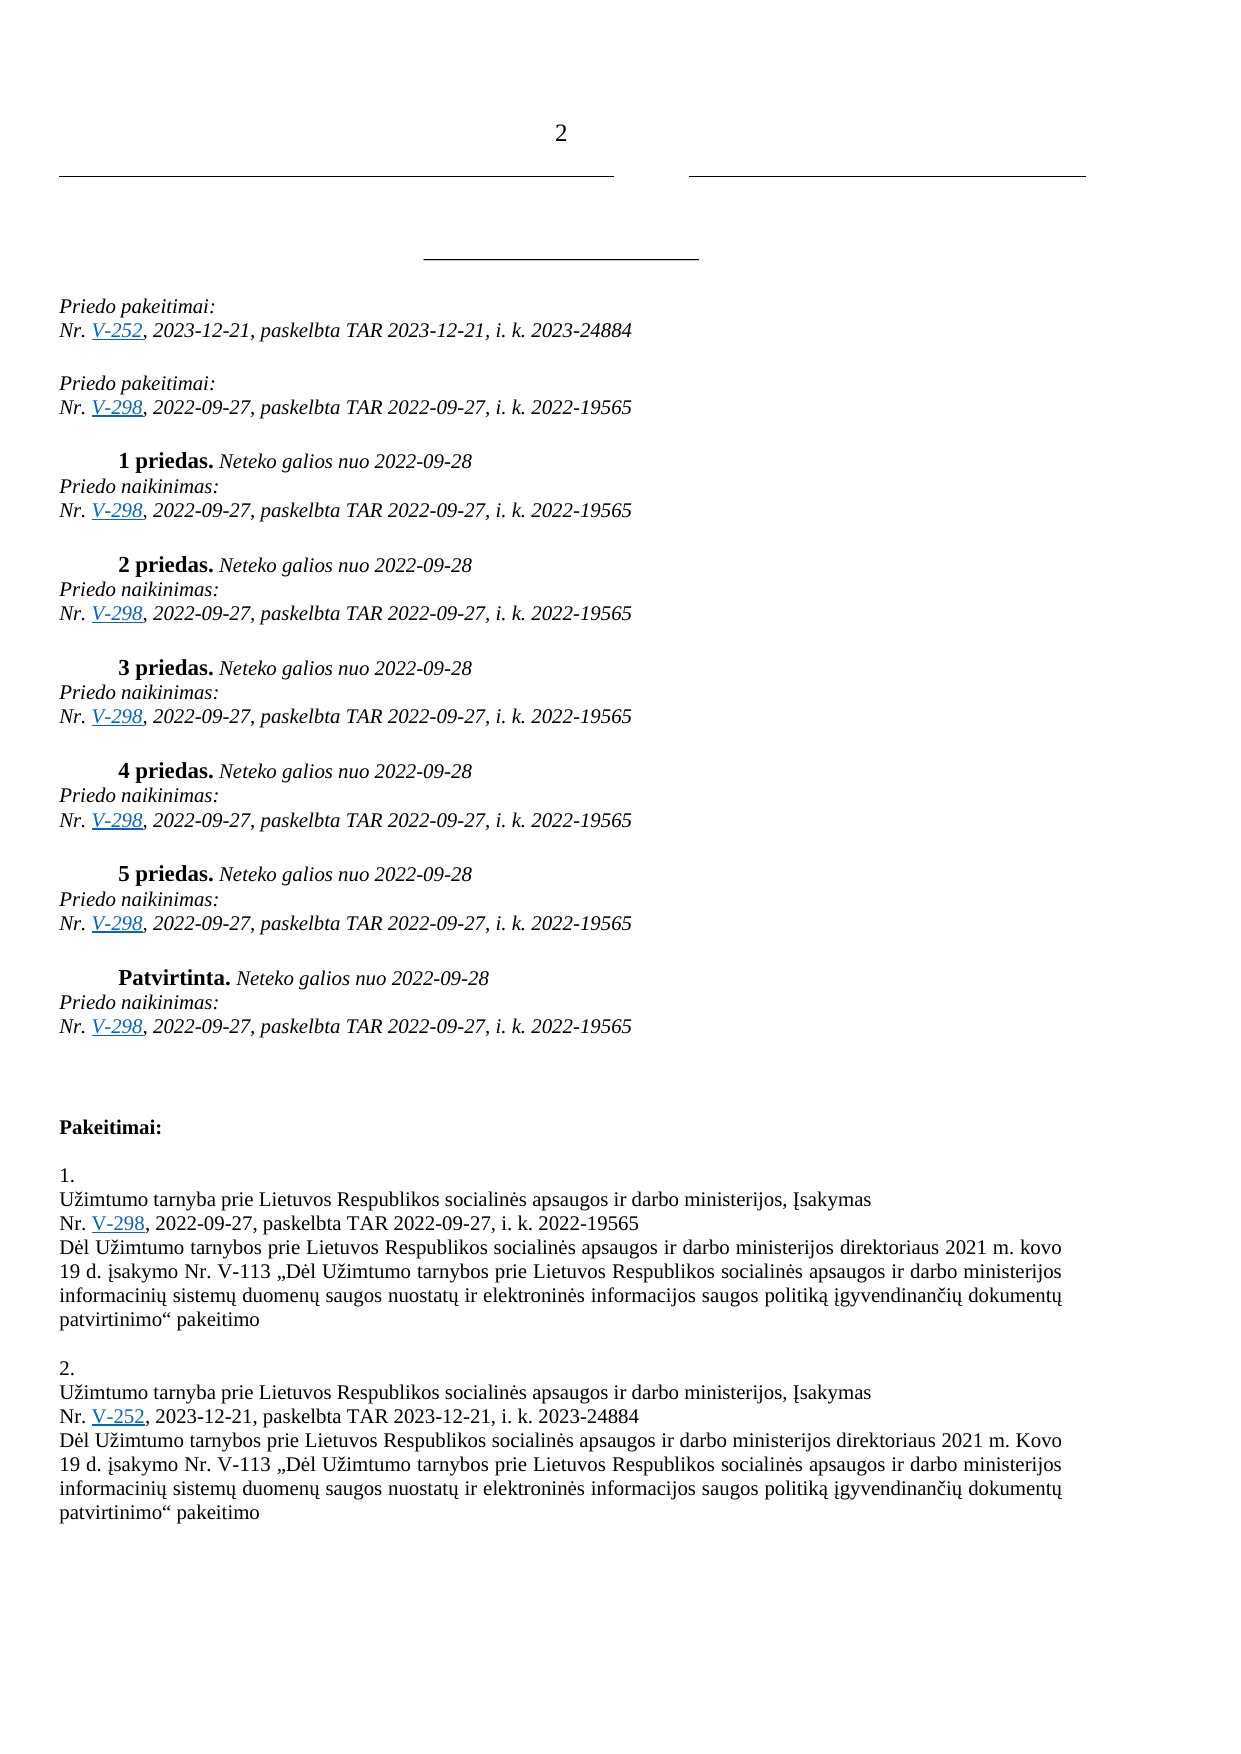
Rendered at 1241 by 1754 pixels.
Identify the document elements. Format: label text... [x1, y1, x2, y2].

text 1. [59, 1163, 1063, 1187]
text Nr. V-298, 2022-09-27, paskelbta TAR 2022-09-27, i. k. 2022-19565 [59, 498, 1063, 522]
text 2 priedas. Neteko galios nuo 2022-09-28 [59, 551, 1063, 577]
text Dėl Užimtumo tarnybos prie Lietuvos Respublikos socialinės apsaugos ir darbo ministerijos direktoriaus 2021 m. Kovo 19 d. įsakymo Nr. V-113 „Dėl Užimtumo tarnybos prie Lietuvos Respublikos socialinės apsaugos ir darbo ministerijos informacinių sistemų duomenų saugos nuostatų ir elektroninės informacijos saugos politiką įgyvendinančių dokumentų patvirtinimo“ pakeitimo [59, 1428, 1063, 1524]
text Nr. V-298, 2022-09-27, paskelbta TAR 2022-09-27, i. k. 2022-19565 [59, 1211, 1063, 1235]
table_cell [689, 177, 1086, 205]
text Nr. V-252, 2023-12-21, paskelbta TAR 2023-12-21, i. k. 2023-24884 [59, 1404, 1063, 1428]
text ______________________ [59, 234, 1063, 263]
text Priedo naikinimas: [59, 577, 1063, 601]
text 2. [59, 1356, 1063, 1379]
text Nr. V-298, 2022-09-27, paskelbta TAR 2022-09-27, i. k. 2022-19565 [59, 704, 1063, 728]
text Nr. V-252, 2023-12-21, paskelbta TAR 2023-12-21, i. k. 2023-24884 [59, 318, 1063, 342]
text Užimtumo tarnyba prie Lietuvos Respublikos socialinės apsaugos ir darbo ministerijos, Įsakymas [59, 1187, 1063, 1211]
text 3 priedas. Neteko galios nuo 2022-09-28 [59, 654, 1063, 680]
text 5 priedas. Neteko galios nuo 2022-09-28 [59, 860, 1063, 887]
text Nr. V-298, 2022-09-27, paskelbta TAR 2022-09-27, i. k. 2022-19565 [59, 911, 1063, 935]
text Nr. V-298, 2022-09-27, paskelbta TAR 2022-09-27, i. k. 2022-19565 [59, 807, 1063, 832]
text Dėl Užimtumo tarnybos prie Lietuvos Respublikos socialinės apsaugos ir darbo ministerijos direktoriaus 2021 m. kovo 19 d. įsakymo Nr. V-113 „Dėl Užimtumo tarnybos prie Lietuvos Respublikos socialinės apsaugos ir darbo ministerijos informacinių sistemų duomenų saugos nuostatų ir elektroninės informacijos saugos politiką įgyvendinančių dokumentų patvirtinimo“ pakeitimo [59, 1235, 1063, 1331]
text Patvirtinta. Neteko galios nuo 2022-09-28 [59, 963, 1063, 990]
text Priedo naikinimas: [59, 990, 1063, 1014]
text Priedo pakeitimai: [59, 294, 1063, 318]
text Nr. V-298, 2022-09-27, paskelbta TAR 2022-09-27, i. k. 2022-19565 [59, 394, 1063, 419]
table_cell [59, 177, 614, 205]
text Priedo naikinimas: [59, 783, 1063, 807]
text Priedo naikinimas: [59, 474, 1063, 498]
text 1 priedas. Neteko galios nuo 2022-09-28 [59, 447, 1063, 474]
text 4 priedas. Neteko galios nuo 2022-09-28 [59, 757, 1063, 783]
text Pakeitimai: [59, 1115, 1063, 1139]
text Priedo naikinimas: [59, 680, 1063, 704]
text Priedo pakeitimai: [59, 371, 1063, 394]
text Nr. V-298, 2022-09-27, paskelbta TAR 2022-09-27, i. k. 2022-19565 [59, 601, 1063, 625]
table_cell [614, 176, 689, 205]
text Užimtumo tarnyba prie Lietuvos Respublikos socialinės apsaugos ir darbo ministerijos, Įsakymas [59, 1379, 1063, 1404]
text Nr. V-298, 2022-09-27, paskelbta TAR 2022-09-27, i. k. 2022-19565 [59, 1014, 1063, 1038]
text Priedo naikinimas: [59, 887, 1063, 911]
